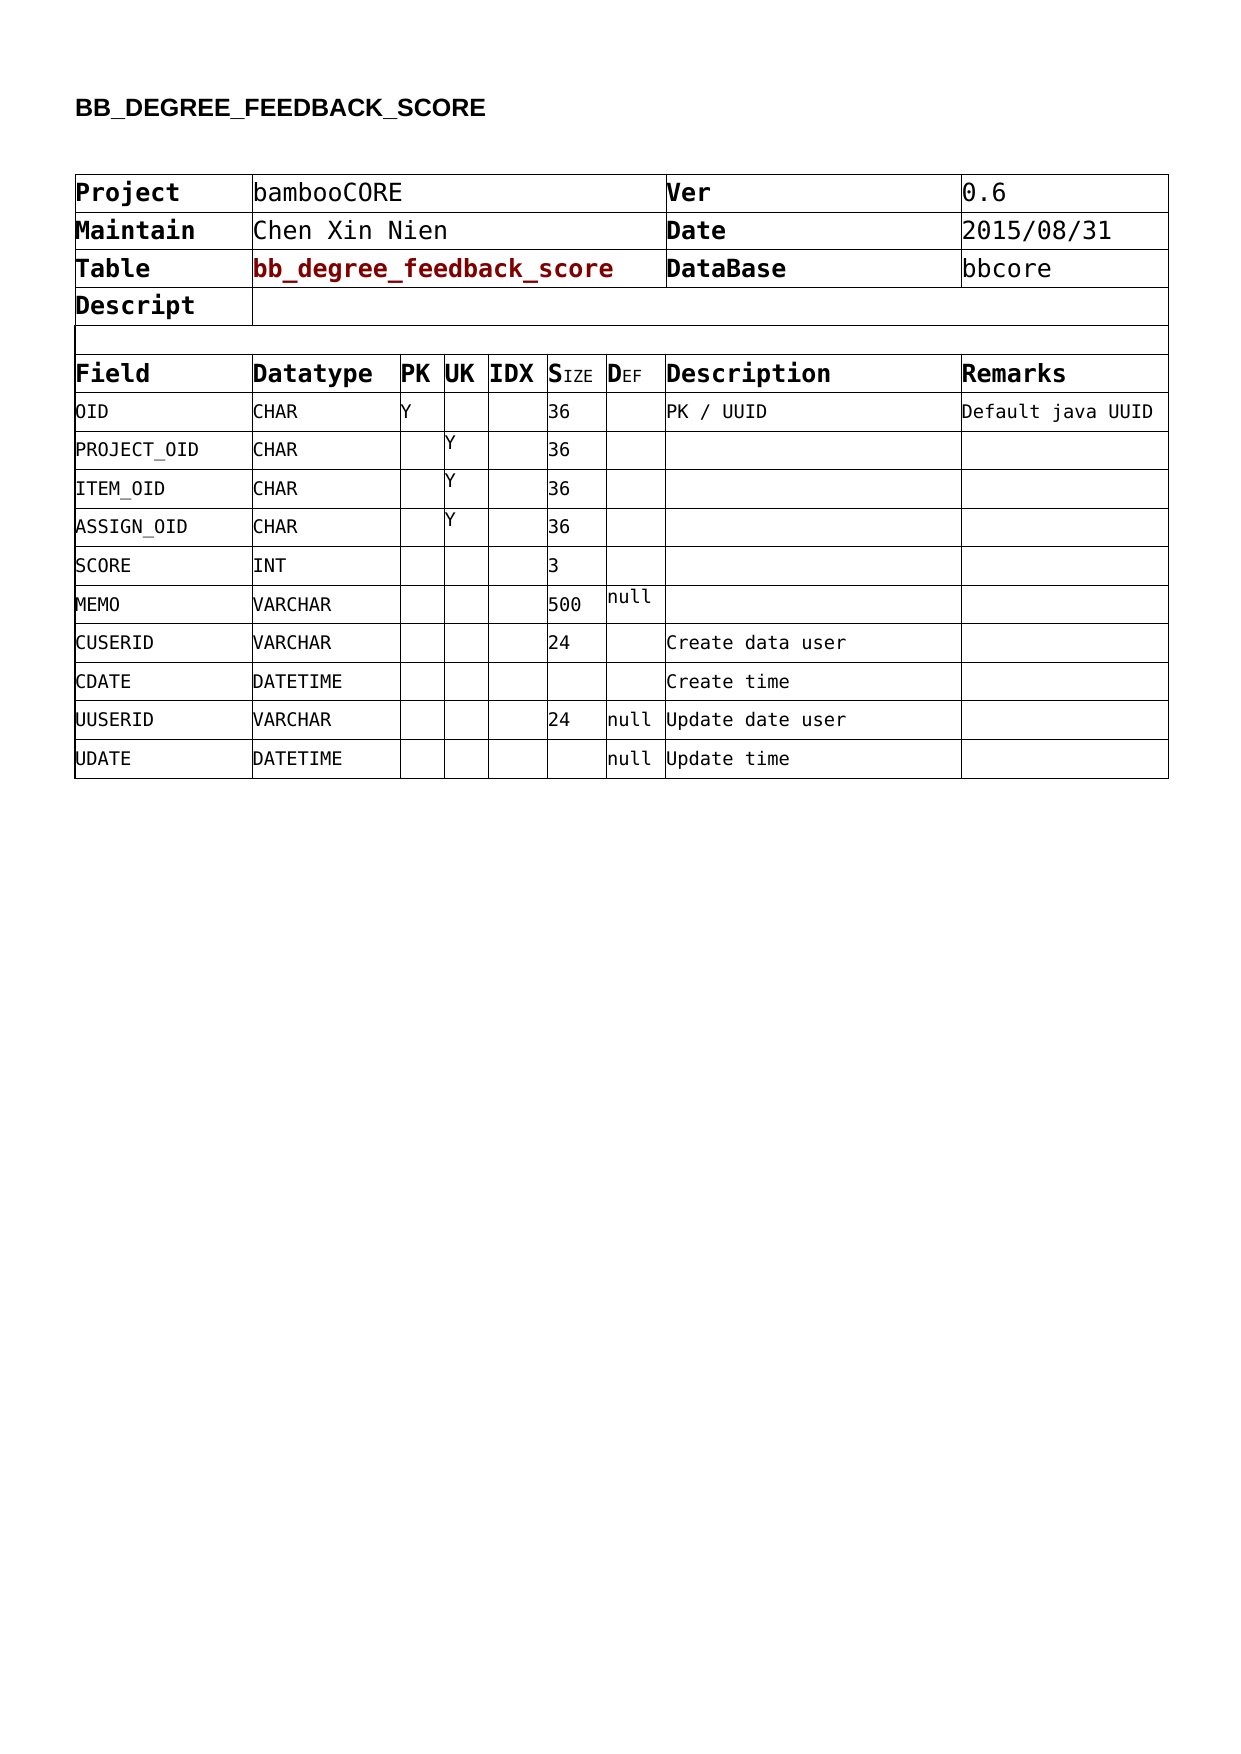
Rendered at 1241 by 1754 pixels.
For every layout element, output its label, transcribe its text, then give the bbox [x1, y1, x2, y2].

table_cell [445, 701, 488, 739]
table_cell Datatype [253, 355, 400, 392]
table_cell CHAR [253, 470, 400, 508]
table_cell [1175, 249, 1181, 287]
table_cell Date [667, 213, 961, 249]
table_cell [445, 393, 488, 431]
table_cell [1169, 508, 1181, 546]
table_cell [401, 624, 444, 662]
table_cell IDX [489, 355, 547, 392]
table_cell [489, 547, 547, 585]
table_cell [401, 663, 444, 700]
table_cell [401, 547, 444, 585]
table_cell CHAR [253, 432, 400, 469]
table_cell [401, 470, 444, 508]
table_cell [489, 509, 547, 546]
table_cell null [607, 586, 665, 623]
table_cell [962, 740, 1168, 777]
table_cell Default java UUID [962, 393, 1168, 431]
table_cell [962, 663, 1168, 700]
table_cell [1169, 739, 1181, 777]
table_cell [445, 663, 488, 700]
table_cell 500 [548, 586, 606, 623]
table_cell null [607, 701, 665, 739]
table_cell [666, 547, 961, 585]
table_cell [607, 547, 665, 585]
table_cell CDATE [76, 663, 252, 700]
table_cell UK [445, 355, 488, 392]
table_cell PK [401, 355, 444, 392]
table_cell [1169, 546, 1181, 585]
table_cell DataBase [667, 250, 961, 287]
table_cell 3 [548, 547, 606, 585]
table_cell [1169, 431, 1181, 469]
table_cell SCORE [76, 547, 252, 585]
table_cell [1169, 325, 1181, 353]
table_header [1175, 174, 1181, 212]
table_header Ver [667, 175, 961, 212]
table_cell [489, 701, 547, 739]
table_cell [489, 470, 547, 508]
table_cell 24 [548, 701, 606, 739]
table_header Project [76, 175, 252, 212]
table_cell Chen Xin Nien [253, 213, 666, 249]
table_cell Field [76, 355, 252, 392]
table_cell CUSERID [76, 624, 252, 662]
table_cell [445, 547, 488, 585]
table_cell [666, 586, 961, 623]
table_cell [962, 701, 1168, 739]
table_cell VARCHAR [253, 701, 400, 739]
table_cell UDATE [76, 740, 252, 777]
table_cell [401, 701, 444, 739]
table_cell 36 [548, 432, 606, 469]
table_cell 36 [548, 470, 606, 508]
table_cell [962, 547, 1168, 585]
table_cell [401, 432, 444, 469]
subtitle BB_DEGREE_FEEDBACK_SCORE [75, 89, 1165, 127]
table_cell Table [76, 250, 252, 287]
table_cell [401, 586, 444, 623]
table_cell [607, 393, 665, 431]
table_cell INT [253, 547, 400, 585]
table_cell Y [445, 470, 488, 508]
table_cell [1169, 662, 1181, 700]
table_cell PROJECT_OID [76, 432, 252, 469]
table_cell ASSIGN_OID [76, 509, 252, 546]
table_cell [445, 740, 488, 777]
table_cell [962, 624, 1168, 662]
table_cell [489, 624, 547, 662]
table_cell Create time [666, 663, 961, 700]
table_cell Update date user [666, 701, 961, 739]
table_cell [445, 624, 488, 662]
table_cell [1175, 287, 1181, 325]
table_cell CHAR [253, 509, 400, 546]
table_cell PK / UUID [666, 393, 961, 431]
table_cell [489, 586, 547, 623]
table_cell bbcore [962, 250, 1168, 287]
table_cell Y [401, 393, 444, 431]
table_cell [962, 470, 1168, 508]
table_cell CHAR [253, 393, 400, 431]
table_cell [962, 509, 1168, 546]
table_cell [607, 624, 665, 662]
table_cell ITEM_OID [76, 470, 252, 508]
table_cell [607, 509, 665, 546]
table_cell UUSERID [76, 701, 252, 739]
table_cell [489, 393, 547, 431]
table_cell [1175, 212, 1181, 249]
table_cell VARCHAR [253, 586, 400, 623]
table_cell Descript [76, 288, 252, 325]
table_cell [548, 740, 606, 777]
table_cell [666, 509, 961, 546]
table_cell OID [76, 393, 252, 431]
table_header bambooCORE [253, 175, 666, 212]
table_cell [489, 432, 547, 469]
table_cell Remarks [962, 355, 1168, 392]
table_cell [962, 586, 1168, 623]
table_cell Maintain [76, 213, 252, 249]
table_cell SIZE [548, 355, 606, 392]
table_cell 36 [548, 509, 606, 546]
table_cell [401, 509, 444, 546]
table_cell Description [666, 355, 961, 392]
table_cell [1169, 700, 1181, 739]
table_cell [962, 432, 1168, 469]
table_cell 2015/08/31 [962, 213, 1168, 249]
table_cell [607, 663, 665, 700]
table_cell [401, 740, 444, 777]
table_cell Y [445, 509, 488, 546]
table_cell [607, 470, 665, 508]
table_cell [548, 663, 606, 700]
table_cell [1169, 623, 1181, 662]
table_cell 36 [548, 393, 606, 431]
table_cell DEF [607, 355, 665, 392]
table_cell bb_degree_feedback_score [253, 250, 666, 287]
table_cell [1169, 469, 1181, 508]
table_cell Create data user [666, 624, 961, 662]
table_cell [666, 470, 961, 508]
table_cell [445, 586, 488, 623]
table_cell MEMO [76, 586, 252, 623]
table_cell Update time [666, 740, 961, 777]
table_cell [489, 663, 547, 700]
table_cell [607, 432, 665, 469]
table_cell [489, 740, 547, 777]
table_header 0.6 [962, 175, 1168, 212]
table_cell DATETIME [253, 663, 400, 700]
table_cell [666, 432, 961, 469]
table_cell [1169, 585, 1181, 623]
table_cell [1169, 392, 1181, 431]
table_cell [1169, 354, 1181, 392]
table_cell VARCHAR [253, 624, 400, 662]
table_cell [253, 288, 1168, 325]
table_cell [76, 326, 1168, 353]
table_cell 24 [548, 624, 606, 662]
table_cell null [607, 740, 665, 777]
table_cell DATETIME [253, 740, 400, 777]
table_cell Y [445, 432, 488, 469]
